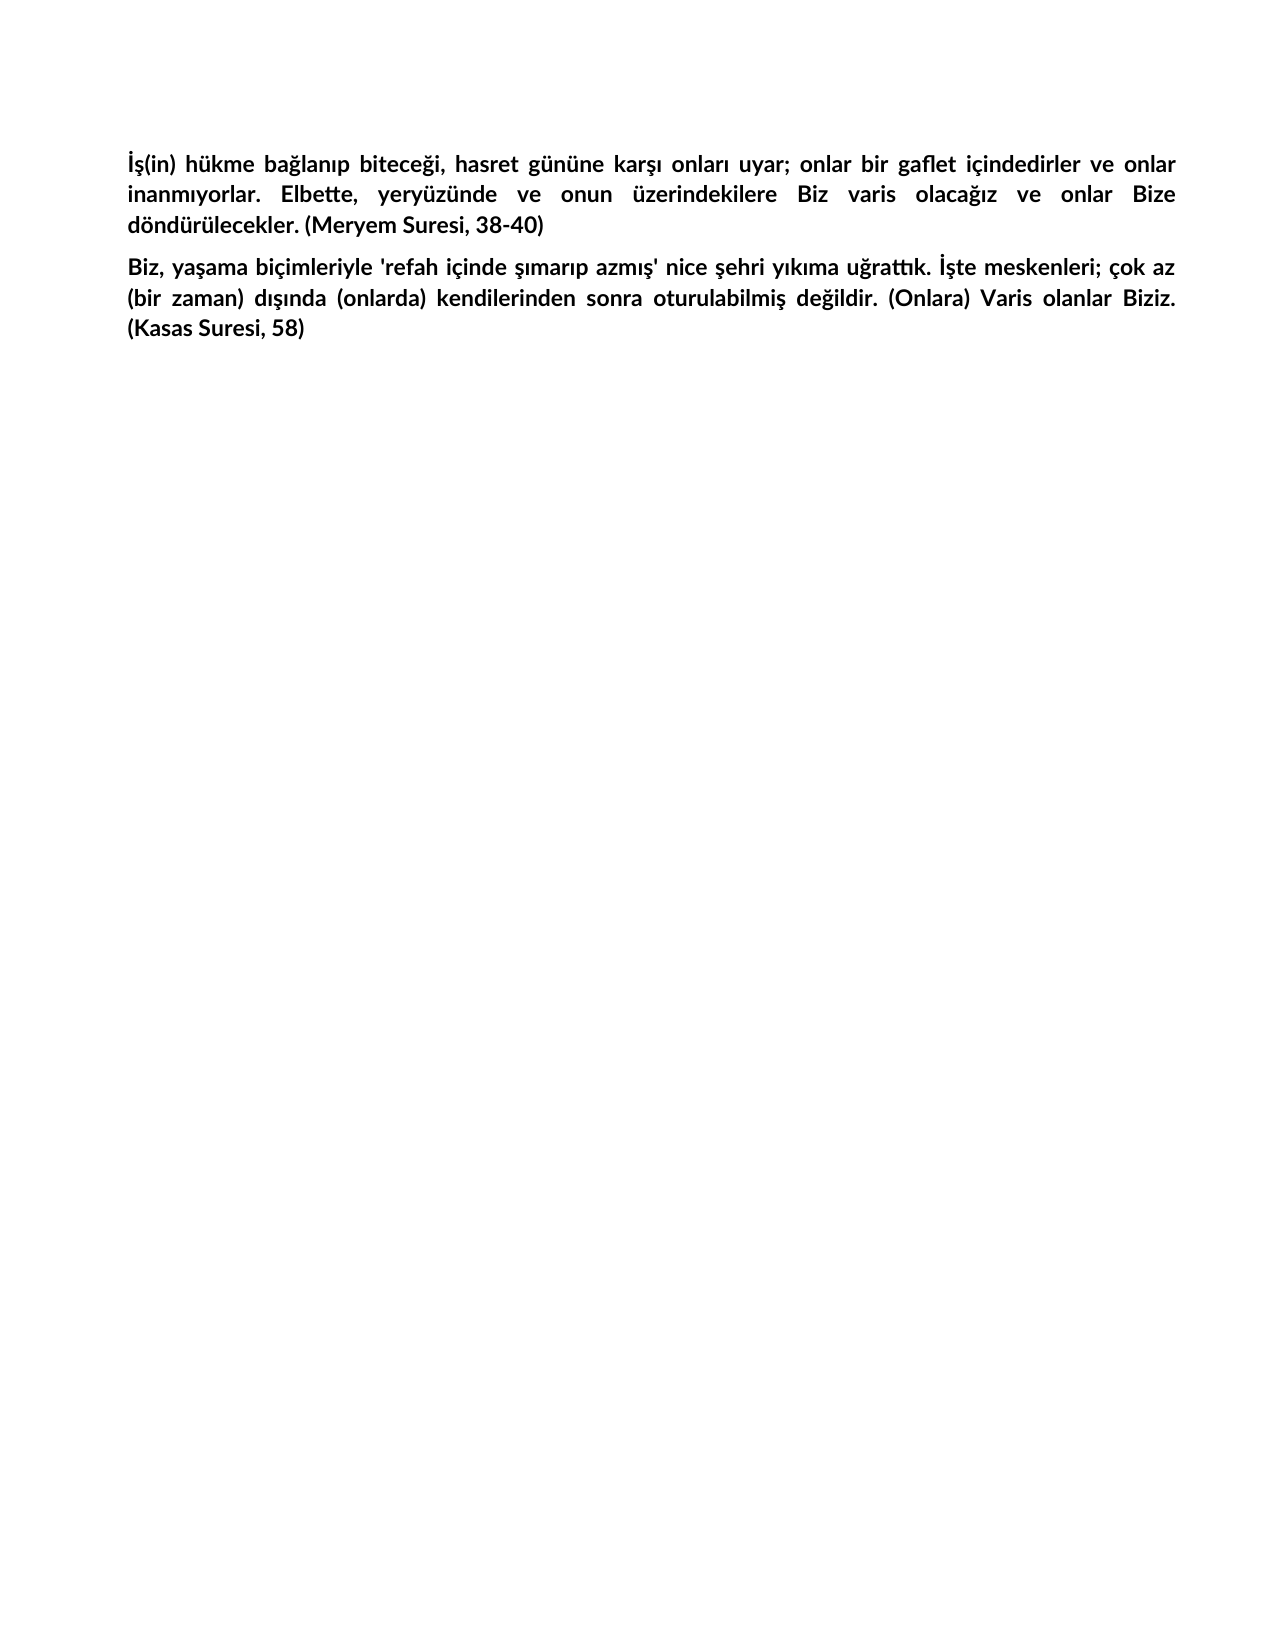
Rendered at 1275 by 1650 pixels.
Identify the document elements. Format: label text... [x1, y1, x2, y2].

text İş(in) hükme bağlanıp biteceği, hasret gününe karşı onları uyar; onlar bir gaflet içindedirler ve onlar inanmıyorlar. Elbette, yeryüzünde ve onun üzerindekilere Biz varis olacağız ve onlar Bize döndürülecekler. (Meryem Suresi, 38-40) [127, 150, 1177, 238]
text Biz, yaşama biçimleriyle 'refah içinde şımarıp azmış' nice şehri yıkıma uğrattık. İşte meskenleri; çok az (bir zaman) dışında (onlarda) kendilerinden sonra oturulabilmiş değildir. (Onlara) Varis olanlar Biziz. (Kasas Suresi, 58) [127, 253, 1177, 341]
